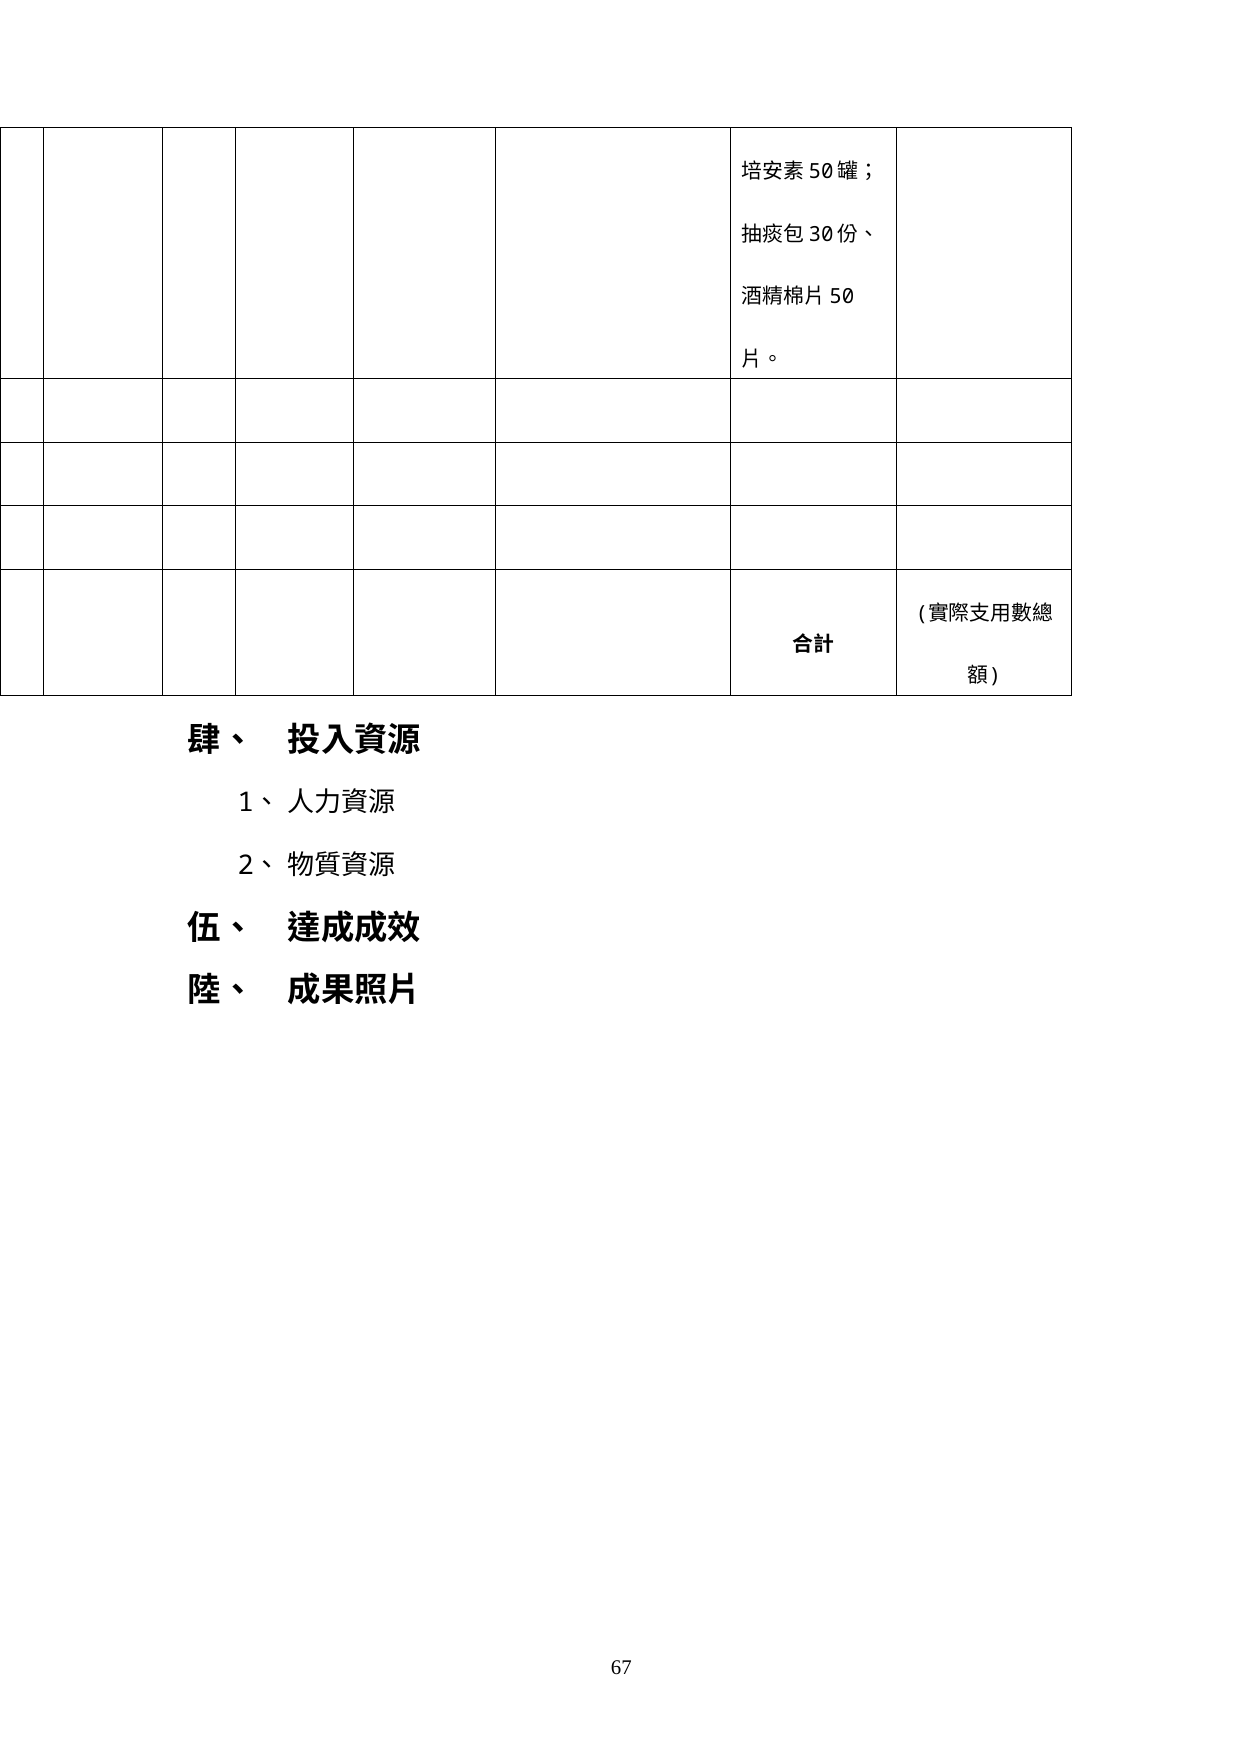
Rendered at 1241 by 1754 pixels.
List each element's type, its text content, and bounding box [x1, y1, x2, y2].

table_cell [44, 443, 162, 505]
table_cell [163, 379, 235, 442]
table_cell [897, 379, 1071, 442]
table_cell (實際支用數總額) [897, 570, 1071, 695]
table_cell [354, 570, 495, 695]
table_cell 範例 [1, 128, 43, 378]
table_cell [163, 570, 235, 695]
table_cell 合計 [731, 570, 896, 695]
table_cell [496, 506, 730, 569]
table_cell [897, 506, 1071, 569]
table_cell [236, 128, 353, 378]
table_cell [236, 443, 353, 505]
list 成果照片 [187, 946, 1053, 1008]
table_cell [163, 128, 235, 378]
list 人力資源 [237, 758, 1053, 821]
table_cell [44, 570, 162, 695]
table_cell [897, 443, 1071, 505]
table_cell [44, 506, 162, 569]
table_cell [44, 128, 162, 378]
table_cell [731, 379, 896, 442]
table_cell [496, 570, 730, 695]
table_cell [44, 379, 162, 442]
table_cell [354, 443, 495, 505]
table_cell [496, 128, 730, 378]
table_cell [496, 443, 730, 505]
table_cell [354, 128, 495, 378]
table_cell [236, 570, 353, 695]
table_cell [731, 506, 896, 569]
table_cell [354, 379, 495, 442]
table_cell [1, 570, 43, 695]
table_cell [1, 379, 43, 442]
table_cell [236, 379, 353, 442]
table_cell [1, 506, 43, 569]
table_cell [496, 379, 730, 442]
table_cell [731, 443, 896, 505]
table_cell [354, 506, 495, 569]
list 達成成效 [187, 883, 1053, 946]
table_cell [163, 443, 235, 505]
table_cell 培安素50罐；抽痰包30份、酒精棉片50片。 [731, 128, 896, 378]
table_cell [236, 506, 353, 569]
table_cell [163, 506, 235, 569]
list 投入資源 [187, 696, 1053, 758]
table_cell [897, 128, 1071, 378]
list 物質資源 [237, 821, 1053, 883]
table_cell [1, 443, 43, 505]
